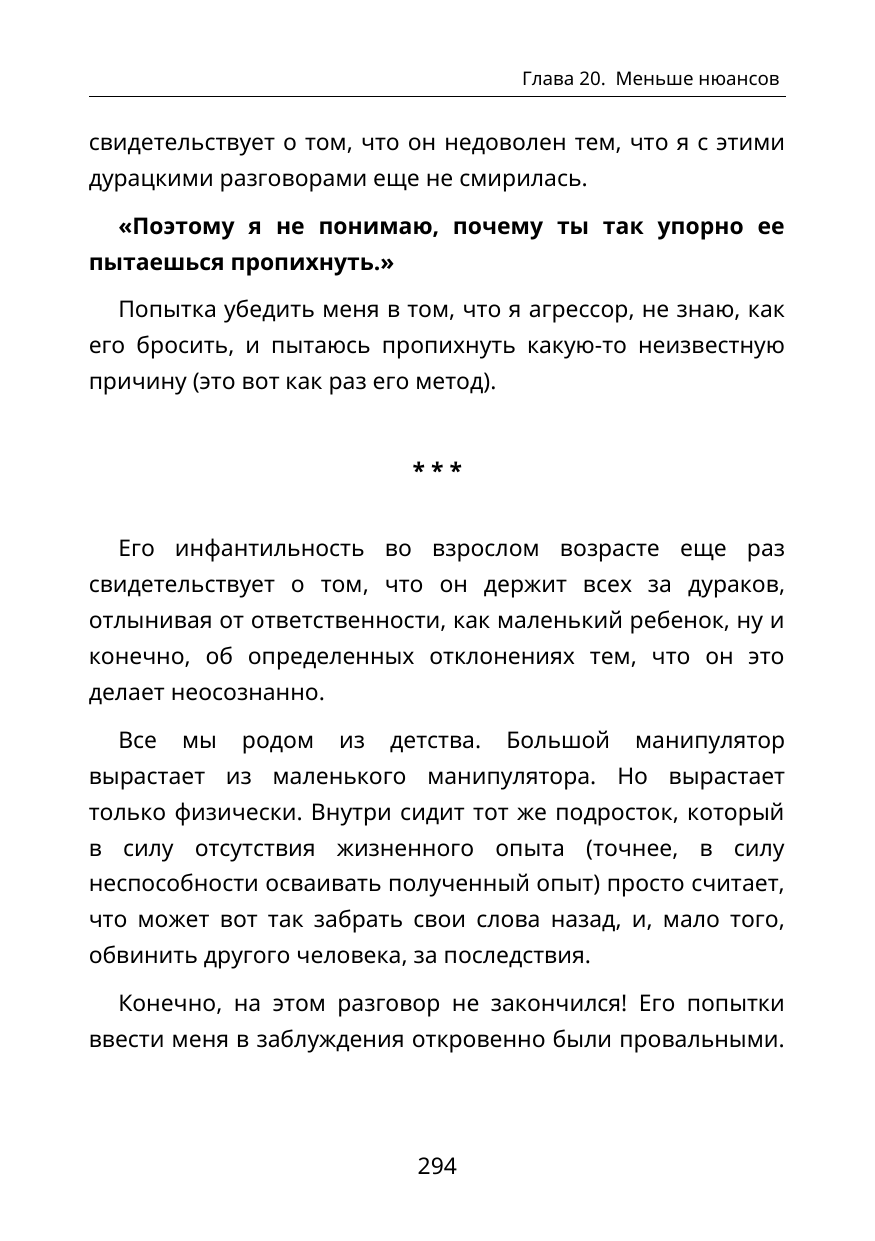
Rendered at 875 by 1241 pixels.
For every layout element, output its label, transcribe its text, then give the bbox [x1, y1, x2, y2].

subtitle * * * [88, 454, 786, 486]
text Попытка убедить меня в том, что я агрессор, не знаю, как его бросить, и пытаюсь пропихнуть какую-то неизвестную причину (это вот как раз его метод). [88, 293, 786, 396]
text Его инфантильность во взрослом возрасте еще раз свидетельствует о том, что он держит всех за дураков, отлынивая от ответственности, как маленький ребенок, ну и конечно, об определенных отклонениях тем, что он это делает неосознанно. [88, 532, 786, 707]
text свидетельствует о том, что он недоволен тем, что я с этими дурацкими разговорами еще не смирилась. [88, 126, 786, 193]
text Конечно, на этом разговор не закончился! Его попытки ввести меня в заблуждения откровенно были провальными. [88, 987, 786, 1054]
text Все мы родом из детства. Большой манипулятор вырастает из маленького манипулятора. Но вырастает только физически. Внутри сидит тот же подросток, который в силу отсутствия жизненного опыта (точнее, в силу неспособности осваивать полученный опыт) просто считает, что может вот так забрать свои слова назад, и, мало того, обвинить другого человека, за последствия. [88, 724, 786, 971]
text «Поэтому я не понимаю, почему ты так упорно ее пытаешься пропихнуть.» [88, 210, 786, 277]
